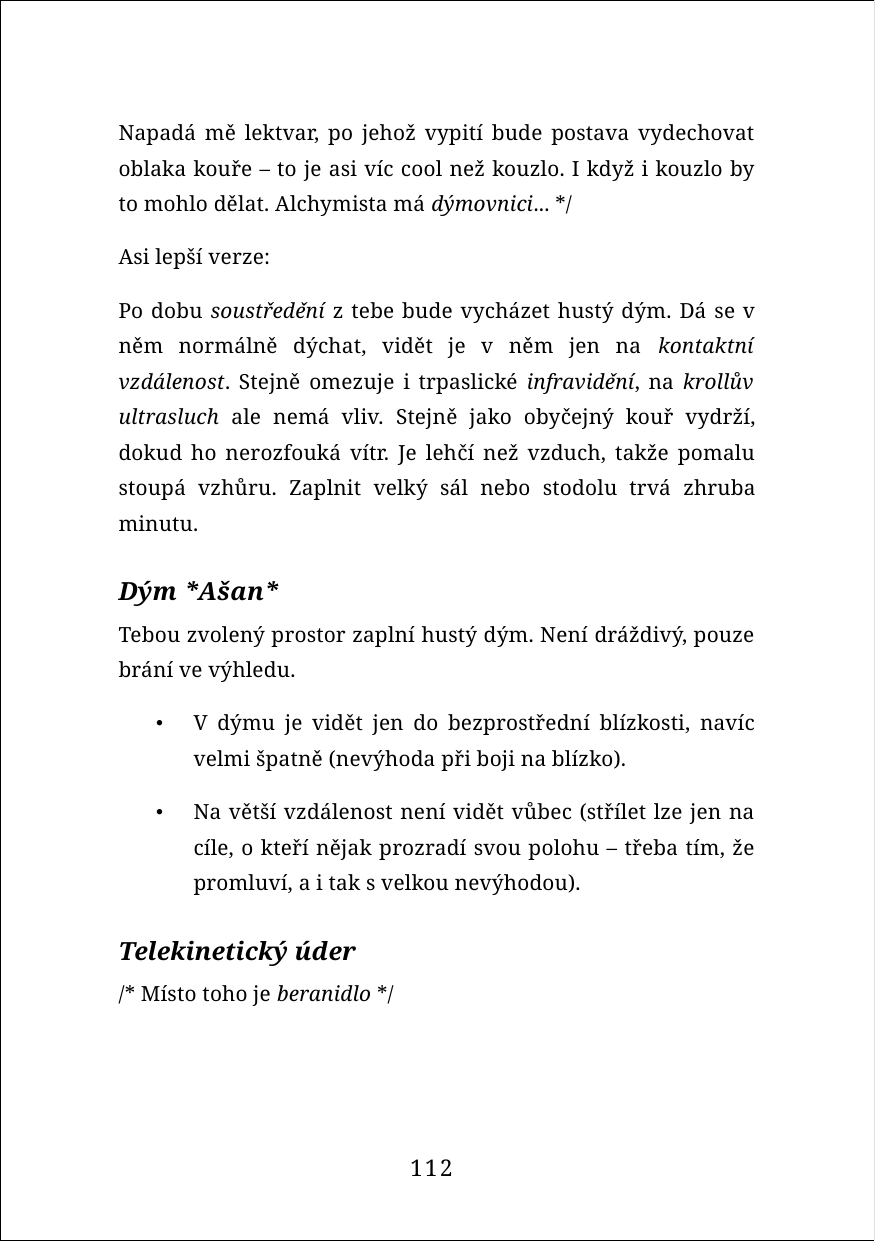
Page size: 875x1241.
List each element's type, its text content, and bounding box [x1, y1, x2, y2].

subtitle Telekinetický úder [118, 933, 756, 967]
subtitle Dým *Ašan* [118, 574, 756, 608]
text Asi lepší verze: [118, 242, 756, 271]
text Tebou zvolený prostor zaplní hustý dým. Není dráždivý, pouze brání ve výhledu. [118, 620, 756, 684]
list V dýmu je vidět jen do bezprostřední blízkosti, navíc velmi špatně (nevýhoda při boji na blízko). [156, 708, 756, 772]
text /* Místo toho je beranidlo */ [118, 979, 756, 1007]
text Napadá mě lektvar, po jehož vypití bude postava vydechovat oblaka kouře – to je asi víc cool než kouzlo. I když i kouzlo by to mohlo dělat. Alchymista má dýmovnici... */ [118, 118, 756, 218]
list Na větší vzdálenost není vidět vůbec (střílet lze jen na cíle, o kteří nějak prozradí svou polohu – třeba tím, že promluví, a i tak s velkou nevýhodou). [156, 797, 756, 897]
text Po dobu soustředění z tebe bude vycházet hustý dým. Dá se v něm normálně dýchat, vidět je v něm jen na kontaktní vzdálenost. Stejně omezuje i trpaslické infravidění, na krollův ultrasluch ale nemá vliv. Stejně jako obyčejný kouř vydrží, dokud ho nerozfouká vítr. Je lehčí než vzduch, takže pomalu stoupá vzhůru. Zaplnit velký sál nebo stodolu trvá zhruba minutu. [118, 296, 756, 537]
